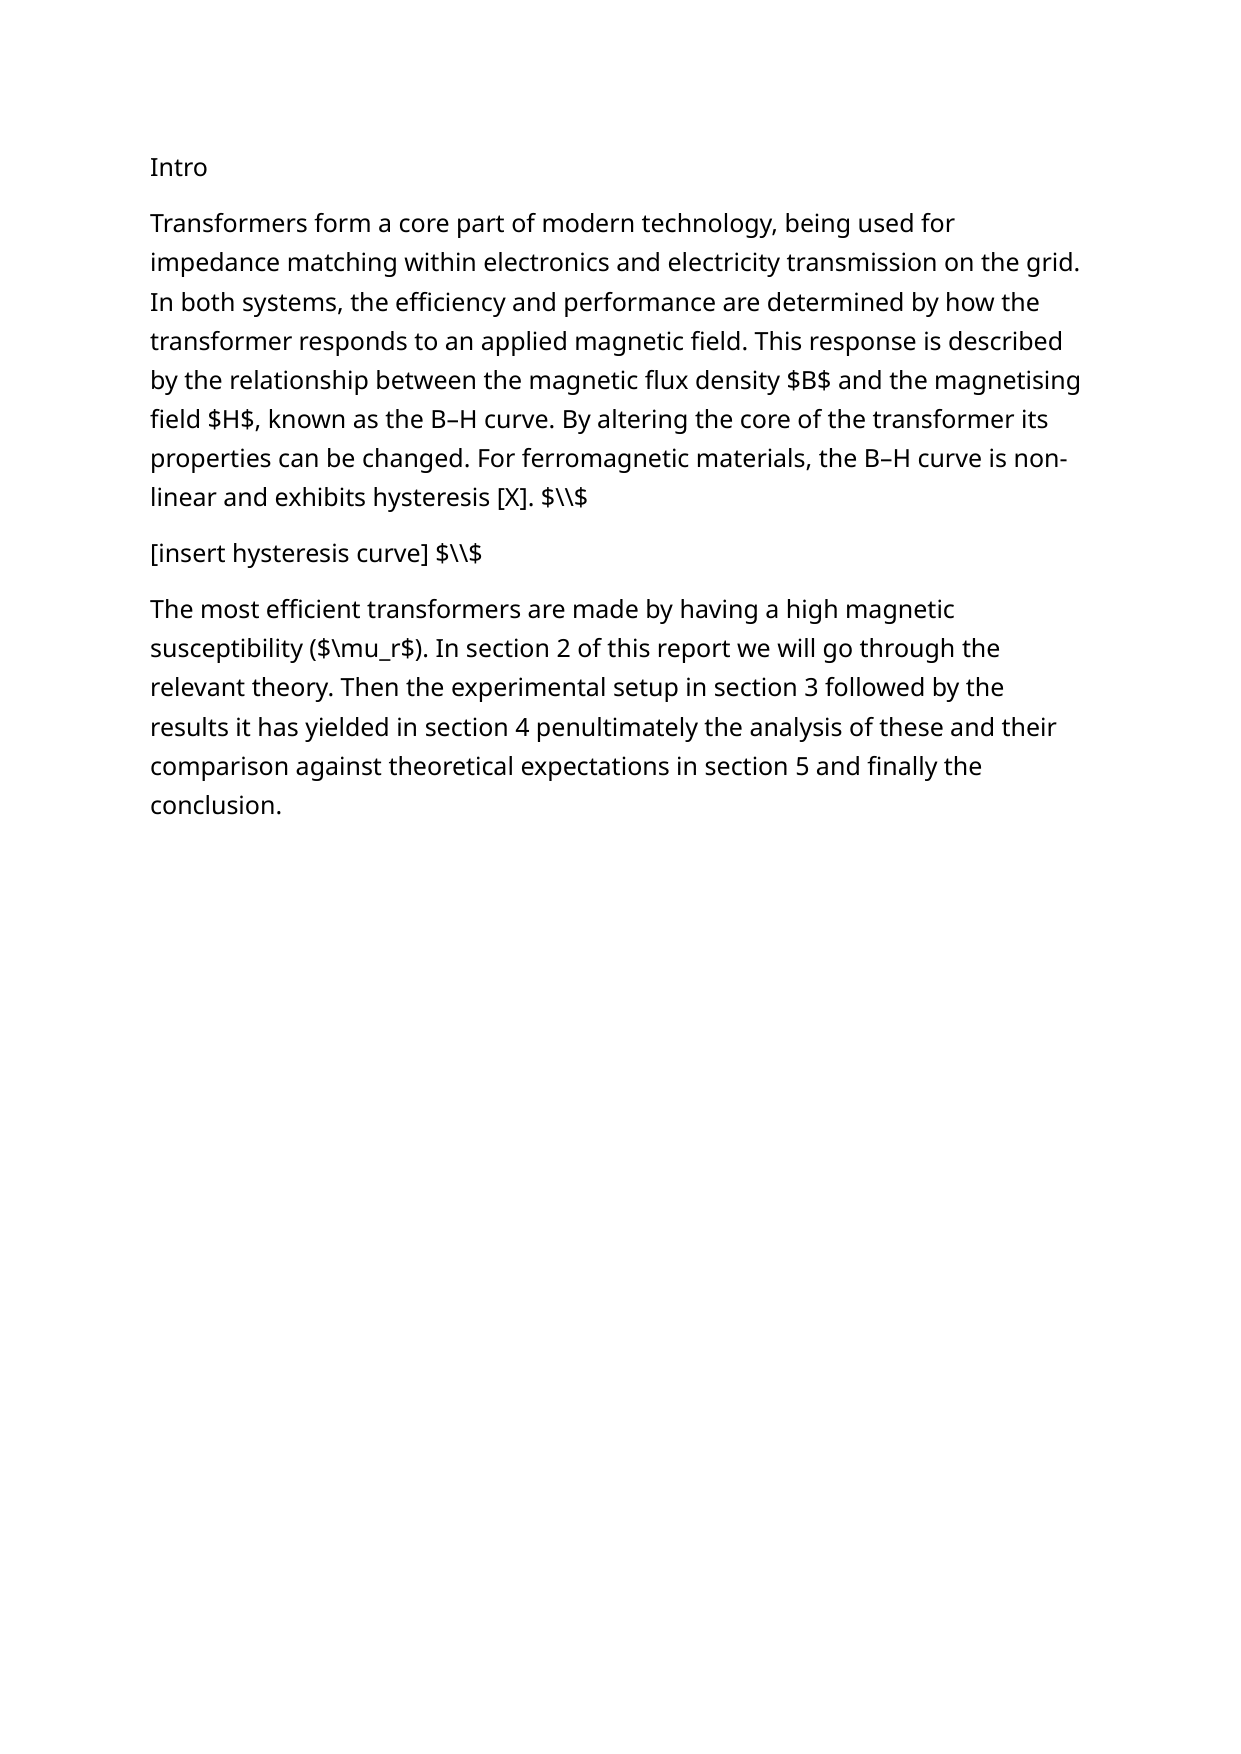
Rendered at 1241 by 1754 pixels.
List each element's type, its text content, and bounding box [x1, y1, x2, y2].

text Intro [150, 150, 1090, 184]
text [insert hysteresis curve] $\\$ [150, 536, 1090, 570]
text Transformers form a core part of modern technology, being used for impedance matching within electronics and electricity transmission on the grid. In both systems, the efficiency and performance are determined by how the transformer responds to an applied magnetic field. This response is described by the relationship between the magnetic flux density $B$ and the magnetising field $H$, known as the B–H curve. By altering the core of the transformer its properties can be changed. For ferromagnetic materials, the B–H curve is non-linear and exhibits hysteresis [X]. $\\$ [150, 206, 1090, 514]
text The most efficient transformers are made by having a high magnetic susceptibility ($\mu_r$). In section 2 of this report we will go through the relevant theory. Then the experimental setup in section 3 followed by the results it has yielded in section 4 penultimately the analysis of these and their comparison against theoretical expectations in section 5 and finally the conclusion. [150, 592, 1090, 822]
